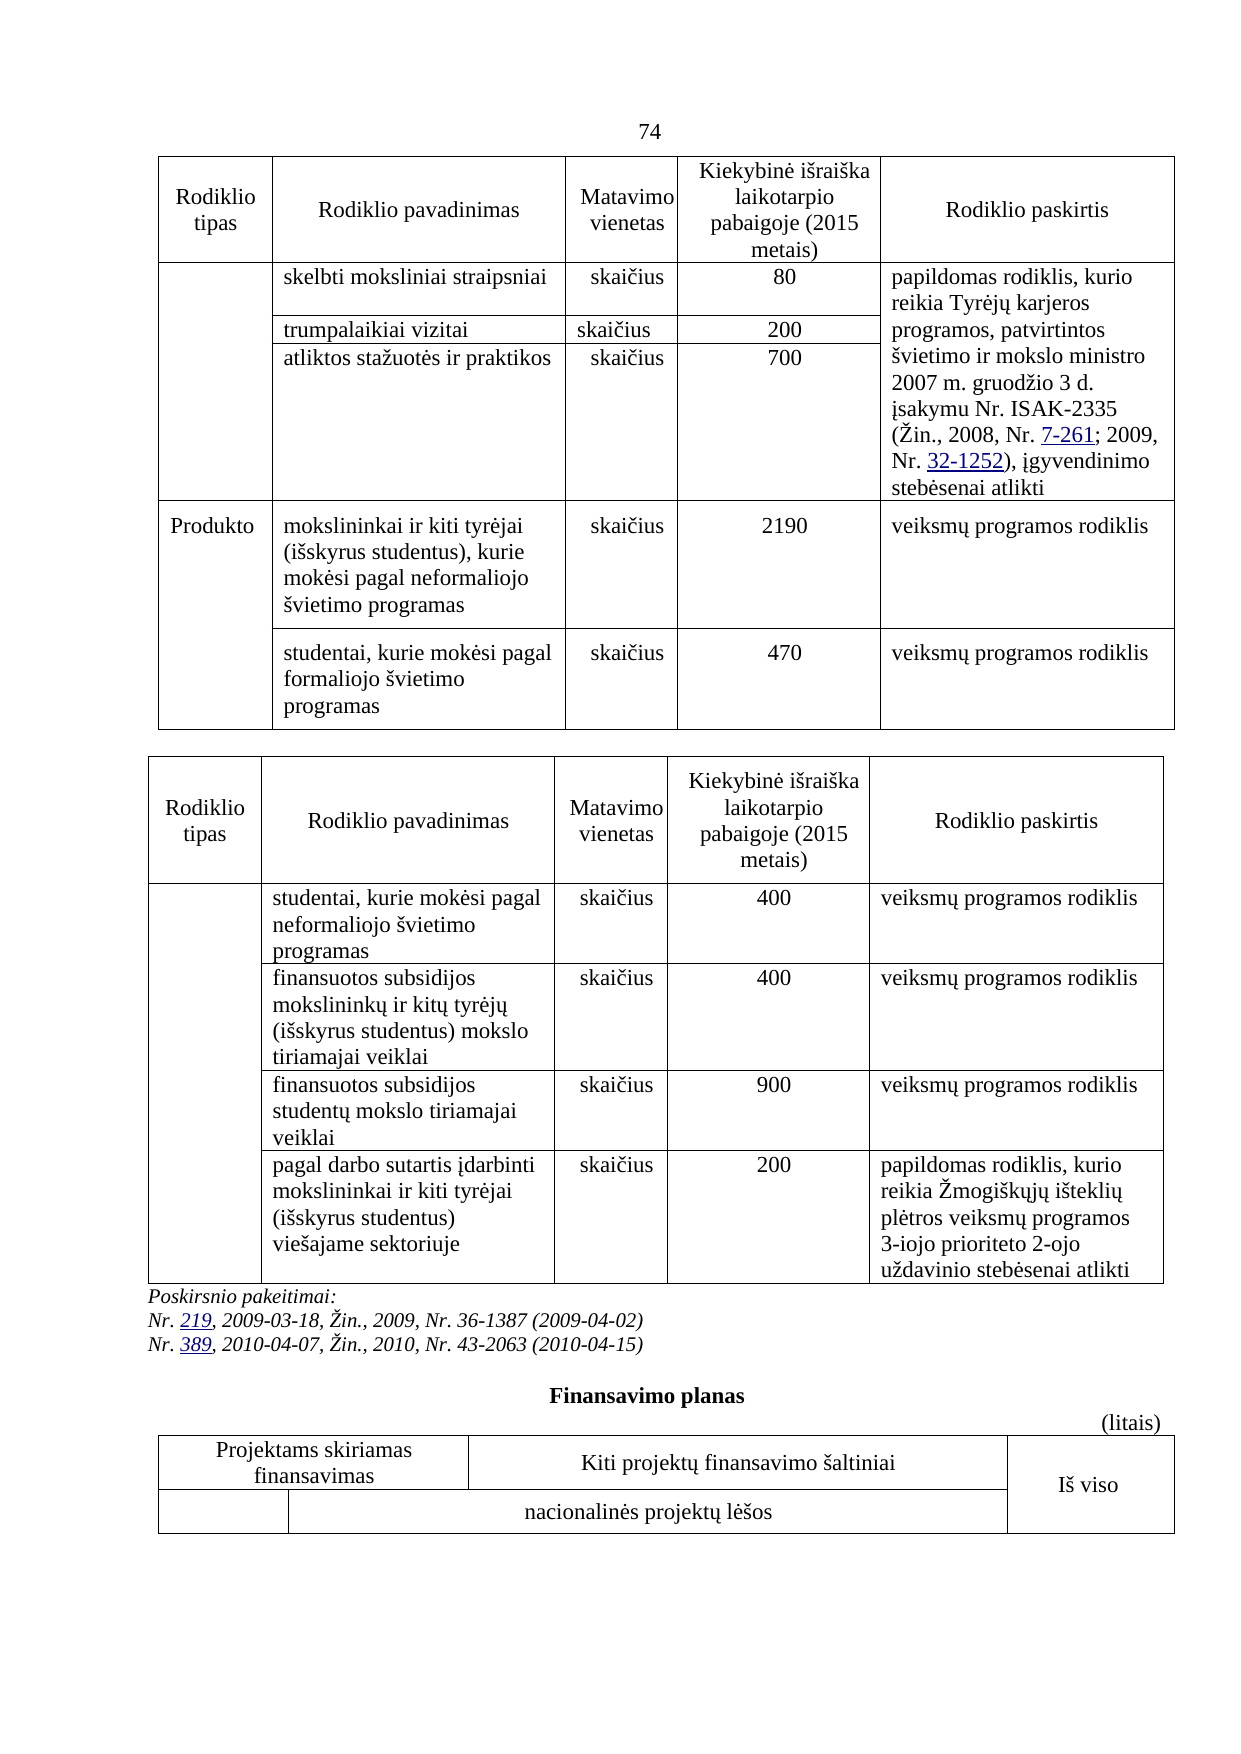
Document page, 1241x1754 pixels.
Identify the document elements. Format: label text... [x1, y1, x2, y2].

table_header Matavimo vienetas [555, 757, 667, 883]
table_header Kiti projektų finansavimo šaltiniai [469, 1436, 1007, 1489]
table_header Rodiklio tipas [159, 157, 272, 262]
table_cell veiksmų programos rodiklis [881, 501, 1174, 628]
table_cell studentai, kurie mokėsi pagal formaliojo švietimo programas [273, 629, 565, 728]
table_header Matavimo vienetas [566, 157, 677, 262]
table_cell papildomas rodiklis, kurio reikia Tyrėjų karjeros programos, patvirtintos švietimo ir mokslo ministro 2007 m. gruodžio 3 d. įsakymu Nr. ISAK-2335 (Žin., 2008, Nr. 7-261; 2009, Nr. 32-1252), įgyvendinimo stebėsenai atlikti [881, 263, 1174, 500]
table_cell skaičius [566, 501, 677, 628]
table_cell veiksmų programos rodiklis [870, 1071, 1163, 1150]
table_cell 400 [668, 964, 869, 1070]
table_cell veiksmų programos rodiklis [881, 629, 1174, 728]
table_cell [159, 1490, 288, 1532]
table_header Rodiklio pavadinimas [262, 757, 554, 883]
table_cell 200 [668, 1151, 869, 1283]
table_cell skaičius [566, 344, 677, 500]
table_header Rodiklio paskirtis [870, 757, 1163, 883]
table_cell [159, 263, 272, 500]
text Nr. 219, 2009-03-18, Žin., 2009, Nr. 36-1387 (2009-04-02) [148, 1308, 1152, 1332]
table_cell skaičius [566, 263, 677, 315]
text Finansavimo planas [148, 1382, 1152, 1409]
table_cell skaičius [566, 629, 677, 728]
text Nr. 389, 2010-04-07, Žin., 2010, Nr. 43-2063 (2010-04-15) [148, 1332, 1152, 1356]
table_cell studentai, kurie mokėsi pagal neformaliojo švietimo programas [262, 884, 554, 963]
table_header Kiekybinė išraiška laikotarpio pabaigoje (2015 metais) [678, 157, 880, 262]
table_header Rodiklio tipas [149, 757, 261, 883]
table_cell 80 [678, 263, 880, 315]
table_header Projektams skiriamas finansavimas [159, 1436, 468, 1489]
table_cell skaičius [566, 316, 677, 343]
table_cell skaičius [555, 1151, 667, 1283]
table_header Iš viso [1008, 1436, 1174, 1532]
table_header Kiekybinė išraiška laikotarpio pabaigoje (2015 metais) [668, 757, 869, 883]
table_cell veiksmų programos rodiklis [870, 964, 1163, 1070]
table_cell 200 [678, 316, 880, 343]
table_cell finansuotos subsidijos mokslininkų ir kitų tyrėjų (išskyrus studentus) mokslo tiriamajai veiklai [262, 964, 554, 1070]
text Poskirsnio pakeitimai: [148, 1284, 1152, 1308]
table_cell 2190 [678, 501, 880, 628]
table_cell papildomas rodiklis, kurio reikia Žmogiškųjų išteklių plėtros veiksmų programos 3-iojo prioriteto 2-ojo uždavinio stebėsenai atlikti [870, 1151, 1163, 1283]
table_cell atliktos stažuotės ir praktikos [273, 344, 565, 500]
table_cell skelbti moksliniai straipsniai [273, 263, 565, 315]
table_cell skaičius [555, 884, 667, 963]
table_cell mokslininkai ir kiti tyrėjai (išskyrus studentus), kurie mokėsi pagal neformaliojo švietimo programas [273, 501, 565, 628]
table_cell trumpalaikiai vizitai [273, 316, 565, 343]
table_cell finansuotos subsidijos studentų mokslo tiriamajai veiklai [262, 1071, 554, 1150]
table_cell 700 [678, 344, 880, 500]
table_cell [149, 884, 261, 1283]
table_header Rodiklio paskirtis [881, 157, 1174, 262]
table_cell veiksmų programos rodiklis [870, 884, 1163, 963]
table_cell 400 [668, 884, 869, 963]
table_cell 900 [668, 1071, 869, 1150]
table_cell 470 [678, 629, 880, 728]
table_header Rodiklio pavadinimas [273, 157, 565, 262]
table_cell skaičius [555, 964, 667, 1070]
table_cell nacionalinės projektų lėšos [289, 1490, 1007, 1532]
table_cell Produkto [159, 501, 272, 728]
text (litais) [148, 1409, 1161, 1435]
table_cell pagal darbo sutartis įdarbinti mokslininkai ir kiti tyrėjai (išskyrus studentus) viešajame sektoriuje [262, 1151, 554, 1283]
table_cell skaičius [555, 1071, 667, 1150]
